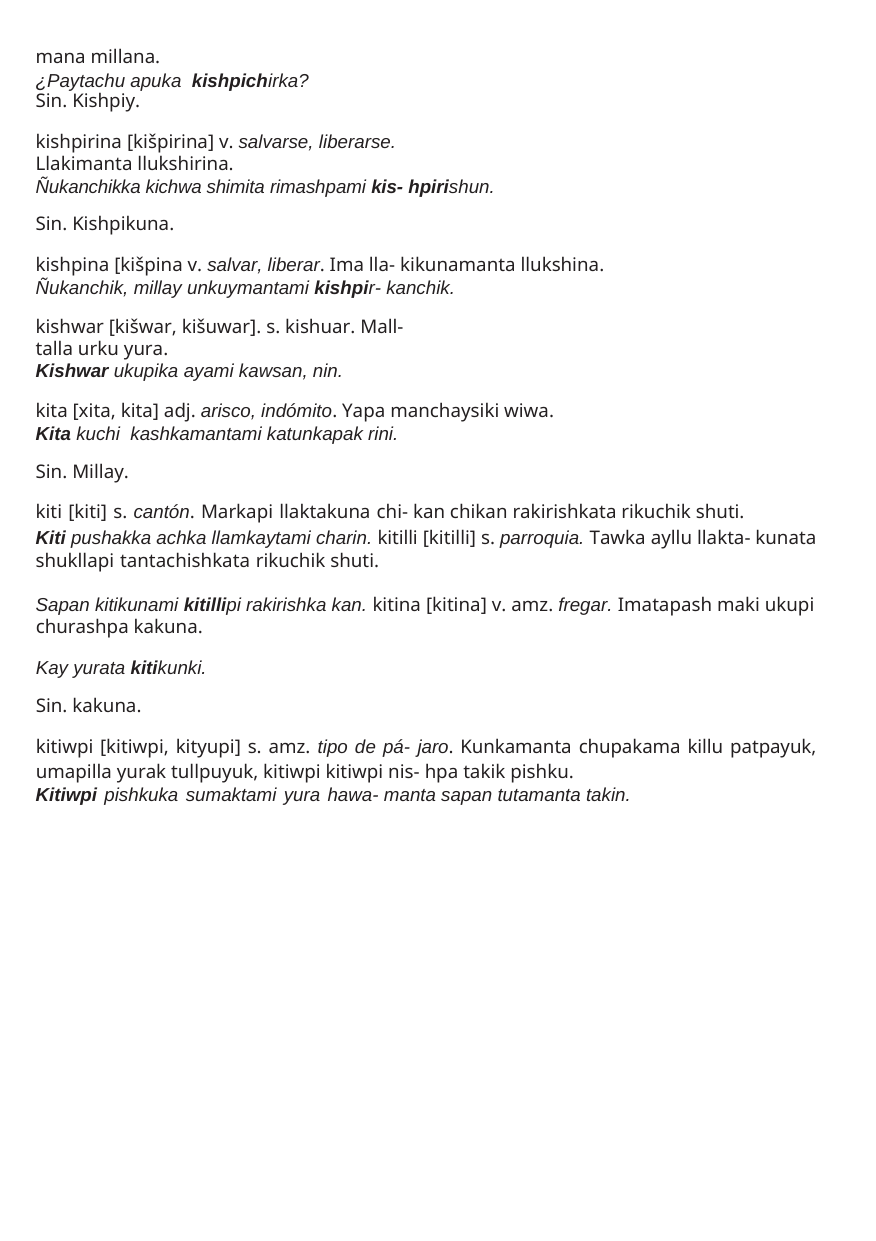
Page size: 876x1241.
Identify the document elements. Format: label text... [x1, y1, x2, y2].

text mana millana. [35, 44, 816, 69]
text kitiwpi [kitiwpi, kityupi] s. amz. tipo de pá- jaro. Kunkamanta chupakama killu patpayuk, umapilla yurak tullpuyuk, kitiwpi kitiwpi nis- hpa takik pishku. [36, 733, 817, 784]
text talla urku yura. [35, 338, 856, 360]
text Kitiwpi pishkuka sumaktami yura hawa- manta sapan tutamanta takin. [35, 784, 818, 806]
text Sin. Millay. [35, 462, 856, 483]
text Ñukanchik, millay unkuymantami kishpir- kanchik. [35, 277, 818, 298]
text Kiti pushakka achka llamkaytami charin. kitilli [kitilli] s. parroquia. Tawka ayllu llakta- kunata shukllapi tantachishkata rikuchik shuti. [35, 525, 817, 573]
text Kishwar ukupika ayami kawsan, nin. [35, 361, 856, 381]
text Kay yurata kitikunki. [36, 657, 856, 678]
text kiti [kiti] s. cantón. Markapi llaktakuna chi- kan chikan rakirishkata rikuchik shuti. [35, 499, 817, 523]
text Kita kuchi kashkamantami katunkapak rini. [35, 423, 856, 444]
text kishpina [kišpina v. salvar, liberar. Ima lla- kikunamanta llukshina. [35, 252, 816, 276]
text Sin. Kishpiy. [35, 91, 856, 112]
text Sin. Kishpikuna. [35, 214, 856, 235]
text Ñukanchikka kichwa shimita rimashpami kis- hpirishun. [35, 176, 818, 197]
text kishpirina [kišpirina] v. salvarse, liberarse. [35, 128, 856, 153]
text Sin. kakuna. [36, 696, 856, 717]
text kita [xita, kita] adj. arisco, indómito. Yapa manchaysiki wiwa. [35, 398, 816, 422]
text kishwar [kišwar, kišuwar]. s. kishuar. Mall- [35, 315, 856, 338]
text Sapan kitikunami kitillipi rakirishka kan. kitina [kitina] v. amz. fregar. Imatapash maki ukupi churashpa kakuna. [35, 592, 817, 639]
text Llakimanta llukshirina. [35, 153, 856, 175]
text ¿Paytachu apuka kishpichirka? [35, 70, 856, 91]
